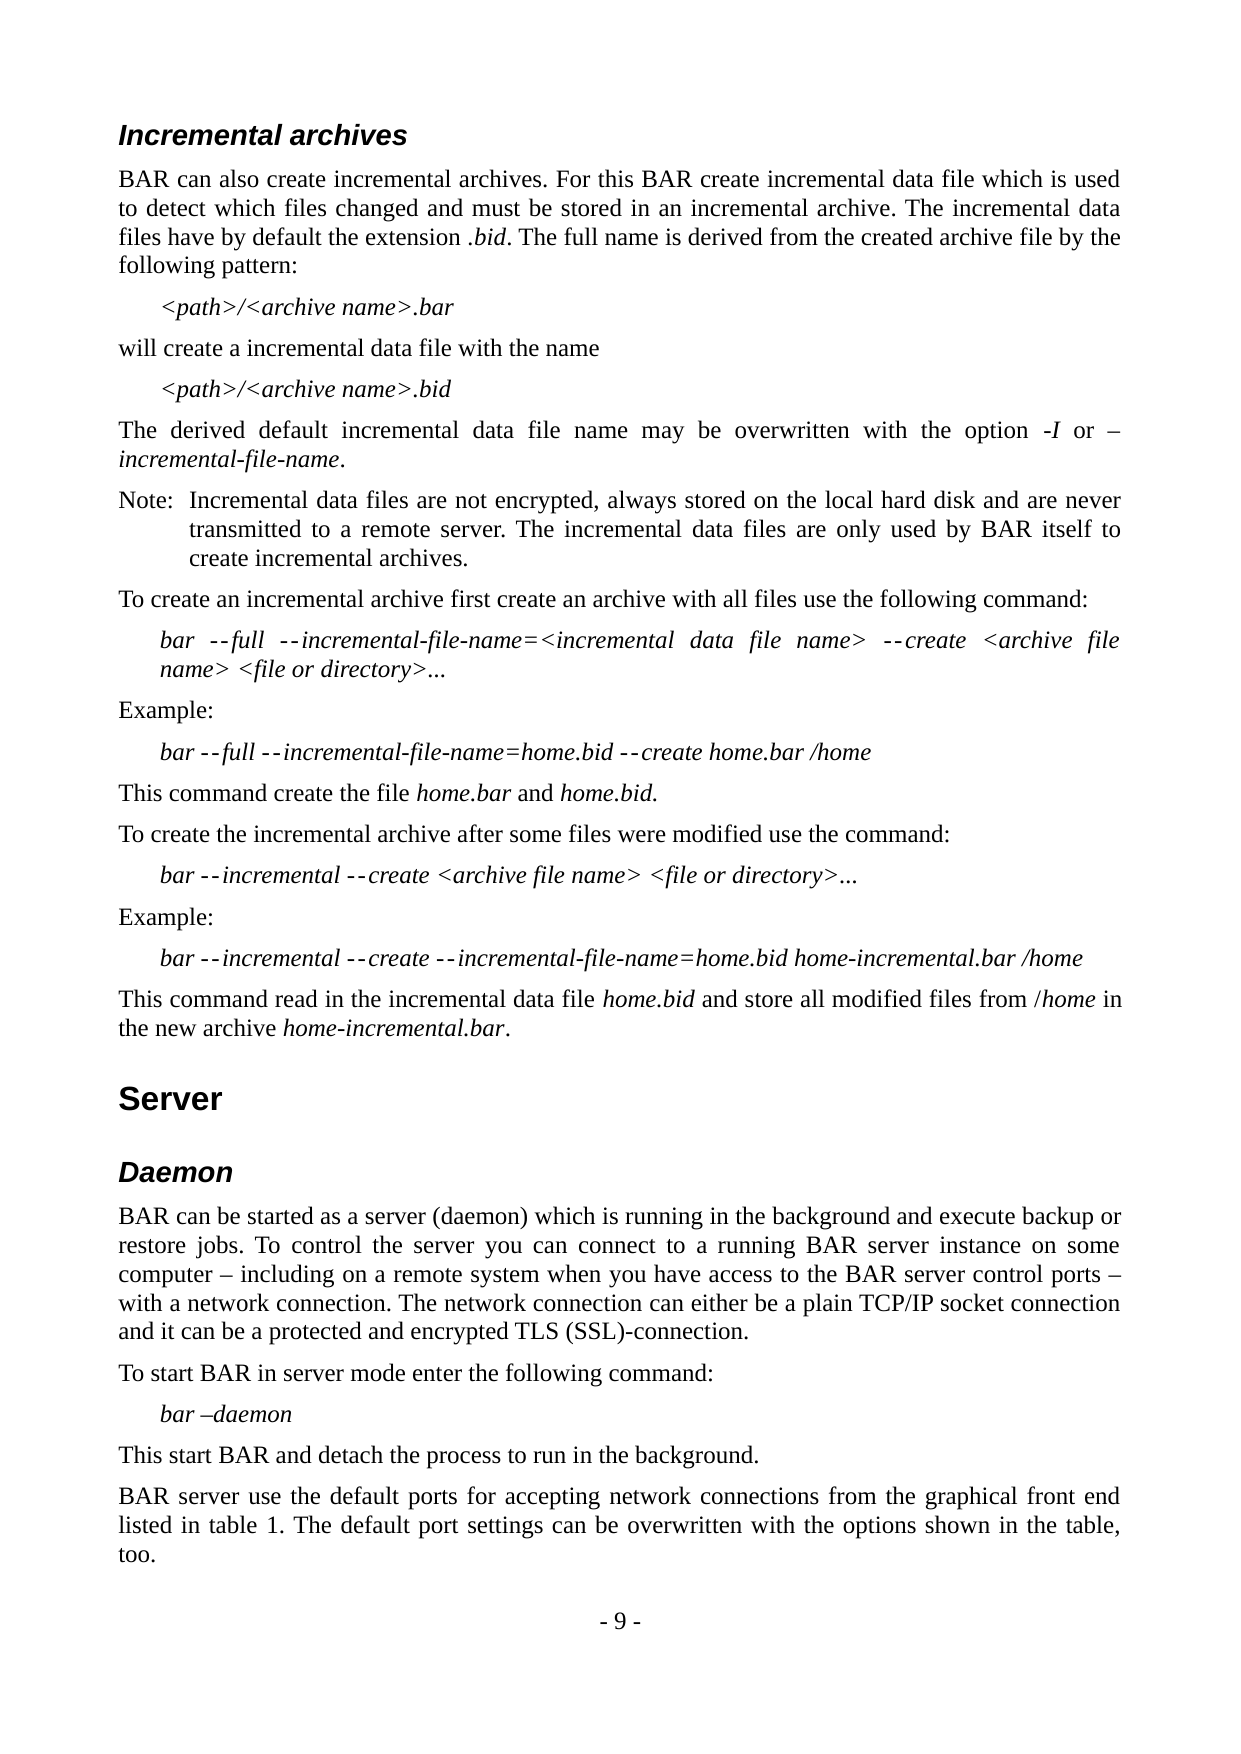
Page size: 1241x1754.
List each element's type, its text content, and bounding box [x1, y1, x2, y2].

text BAR server use the default ports for accepting network connections from the graphical front end listed in table 1. The default port settings can be overwritten with the options shown in the table, too. [118, 1481, 1122, 1568]
text To create an incremental archive first create an archive with all files use the following command: [118, 584, 1122, 613]
text <path>/<archive name>.bar [159, 292, 1122, 320]
text BAR can be started as a server (daemon) which is running in the background and execute backup or restore jobs. To control the server you can connect to a running BAR server instance on some computer – including on a remote system when you have access to the BAR server control ports – with a network connection. The network connection can either be a plain TCP/IP socket connection and it can be a protected and encrypted TLS (SSL)-connection. [118, 1201, 1122, 1345]
text bar ‑‑full ‑‑incremental-file-name=home.bid ‑‑create home.bar /home [159, 737, 1122, 765]
text To start BAR in server mode enter the following command: [118, 1358, 1122, 1386]
text will create a incremental data file with the name [118, 333, 1122, 362]
text bar –daemon [159, 1399, 1122, 1428]
subtitle Server [118, 1079, 1122, 1118]
text Example: [118, 695, 1122, 724]
text Example: [118, 902, 1122, 930]
text This command read in the incremental data file home.bid and store all modified files from /home in the new archive home-incremental.bar. [118, 984, 1122, 1042]
text Note: Incremental data files are not encrypted, always stored on the local hard disk and are never transmitted to a remote server. The incremental data files are only used by BAR itself to create incremental archives. [118, 485, 1122, 572]
text <path>/<archive name>.bid [159, 374, 1122, 403]
text bar ‑‑full ‑‑incremental-file-name=<incremental data file name> ‑‑create <archive file name> <file or directory>... [159, 625, 1122, 683]
text To create the incremental archive after some files were modified use the command: [118, 819, 1122, 848]
text BAR can also create incremental archives. For this BAR create incremental data file which is used to detect which files changed and must be stored in an incremental archive. The incremental data files have by default the extension .bid. The full name is derived from the created archive file by the following pattern: [118, 164, 1122, 279]
text bar ‑‑incremental ‑‑create ‑‑incremental-file-name=home.bid home-incremental.bar /home [159, 943, 1122, 972]
subtitle Daemon [118, 1155, 1122, 1189]
text This command create the file home.bar and home.bid. [118, 778, 1122, 807]
text bar ‑‑incremental ‑‑create <archive file name> <file or directory>... [159, 860, 1122, 889]
subtitle Incremental archives [118, 118, 1122, 152]
text The derived default incremental data file name may be overwritten with the option -I or –incremental-file-name. [118, 415, 1122, 473]
text This start BAR and detach the process to run in the background. [118, 1440, 1122, 1469]
